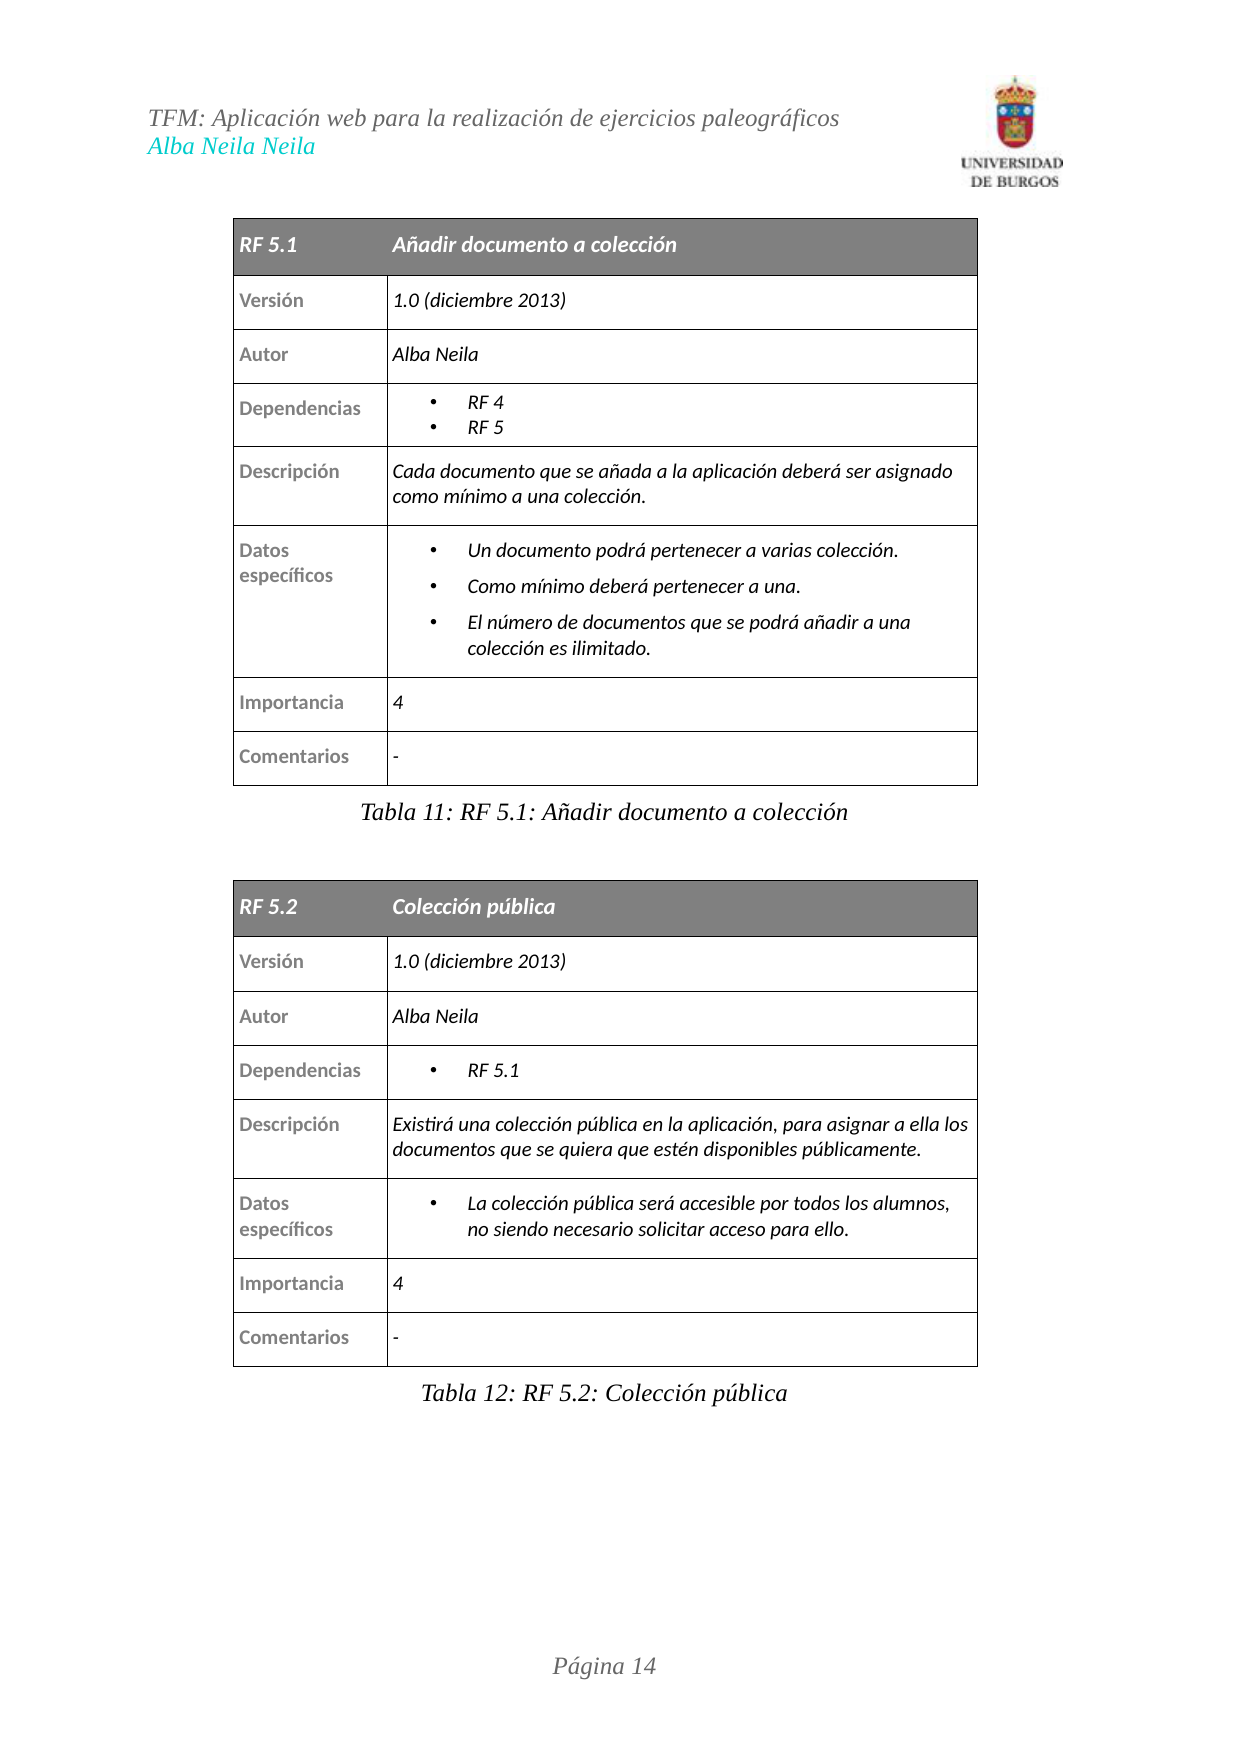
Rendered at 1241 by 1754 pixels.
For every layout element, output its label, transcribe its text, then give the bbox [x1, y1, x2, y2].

text Tabla 12: RF 5.2: Colección pública [148, 1378, 1063, 1407]
table_cell Descripción [234, 447, 387, 525]
table_cell Autor [234, 992, 387, 1044]
table_cell Datos específicos [234, 526, 387, 677]
table_cell La colección pública será accesible por todos los alumnos, no siendo necesario solicitar acceso para ello. [388, 1179, 977, 1258]
table_cell RF 4 RF 5 [388, 384, 977, 446]
table_cell Alba Neila [388, 992, 977, 1044]
table_header Colección pública [387, 881, 977, 936]
table_cell - [388, 1313, 977, 1366]
table_cell - [388, 732, 977, 785]
table_cell Descripción [234, 1100, 387, 1178]
table_cell Versión [234, 937, 387, 991]
table_cell 4 [388, 678, 977, 731]
table_cell 1.0 (diciembre 2013) [388, 276, 977, 329]
table_cell Comentarios [234, 732, 387, 785]
text Tabla 11: RF 5.1: Añadir documento a colección [148, 797, 1063, 826]
table_cell Importancia [234, 1259, 387, 1312]
table_cell RF 5.1 [388, 1046, 977, 1099]
table_cell Comentarios [234, 1313, 387, 1366]
table_cell 4 [388, 1259, 977, 1312]
table_cell Datos específicos [234, 1179, 387, 1258]
table_cell Existirá una colección pública en la aplicación, para asignar a ella los documentos que se quiera que estén disponibles públicamente. [388, 1100, 977, 1178]
table_header Añadir documento a colección [387, 219, 977, 275]
table_cell Cada documento que se añada a la aplicación deberá ser asignado como mínimo a una colección. [388, 447, 977, 525]
table_cell Alba Neila [388, 330, 977, 383]
table_cell Un documento podrá pertenecer a varias colección. Como mínimo deberá pertenecer a una. El número de documentos que se podrá añadir a una colección es ilimitado. [388, 526, 977, 677]
picture [961, 75, 1063, 187]
table_cell Dependencias [234, 384, 387, 446]
table_cell Autor [234, 330, 387, 383]
table_header RF 5.2 [234, 881, 387, 936]
table_cell Dependencias [234, 1046, 387, 1099]
table_cell Versión [234, 276, 387, 329]
table_cell 1.0 (diciembre 2013) [388, 937, 977, 991]
table_cell Importancia [234, 678, 387, 731]
table_header RF 5.1 [234, 219, 387, 275]
